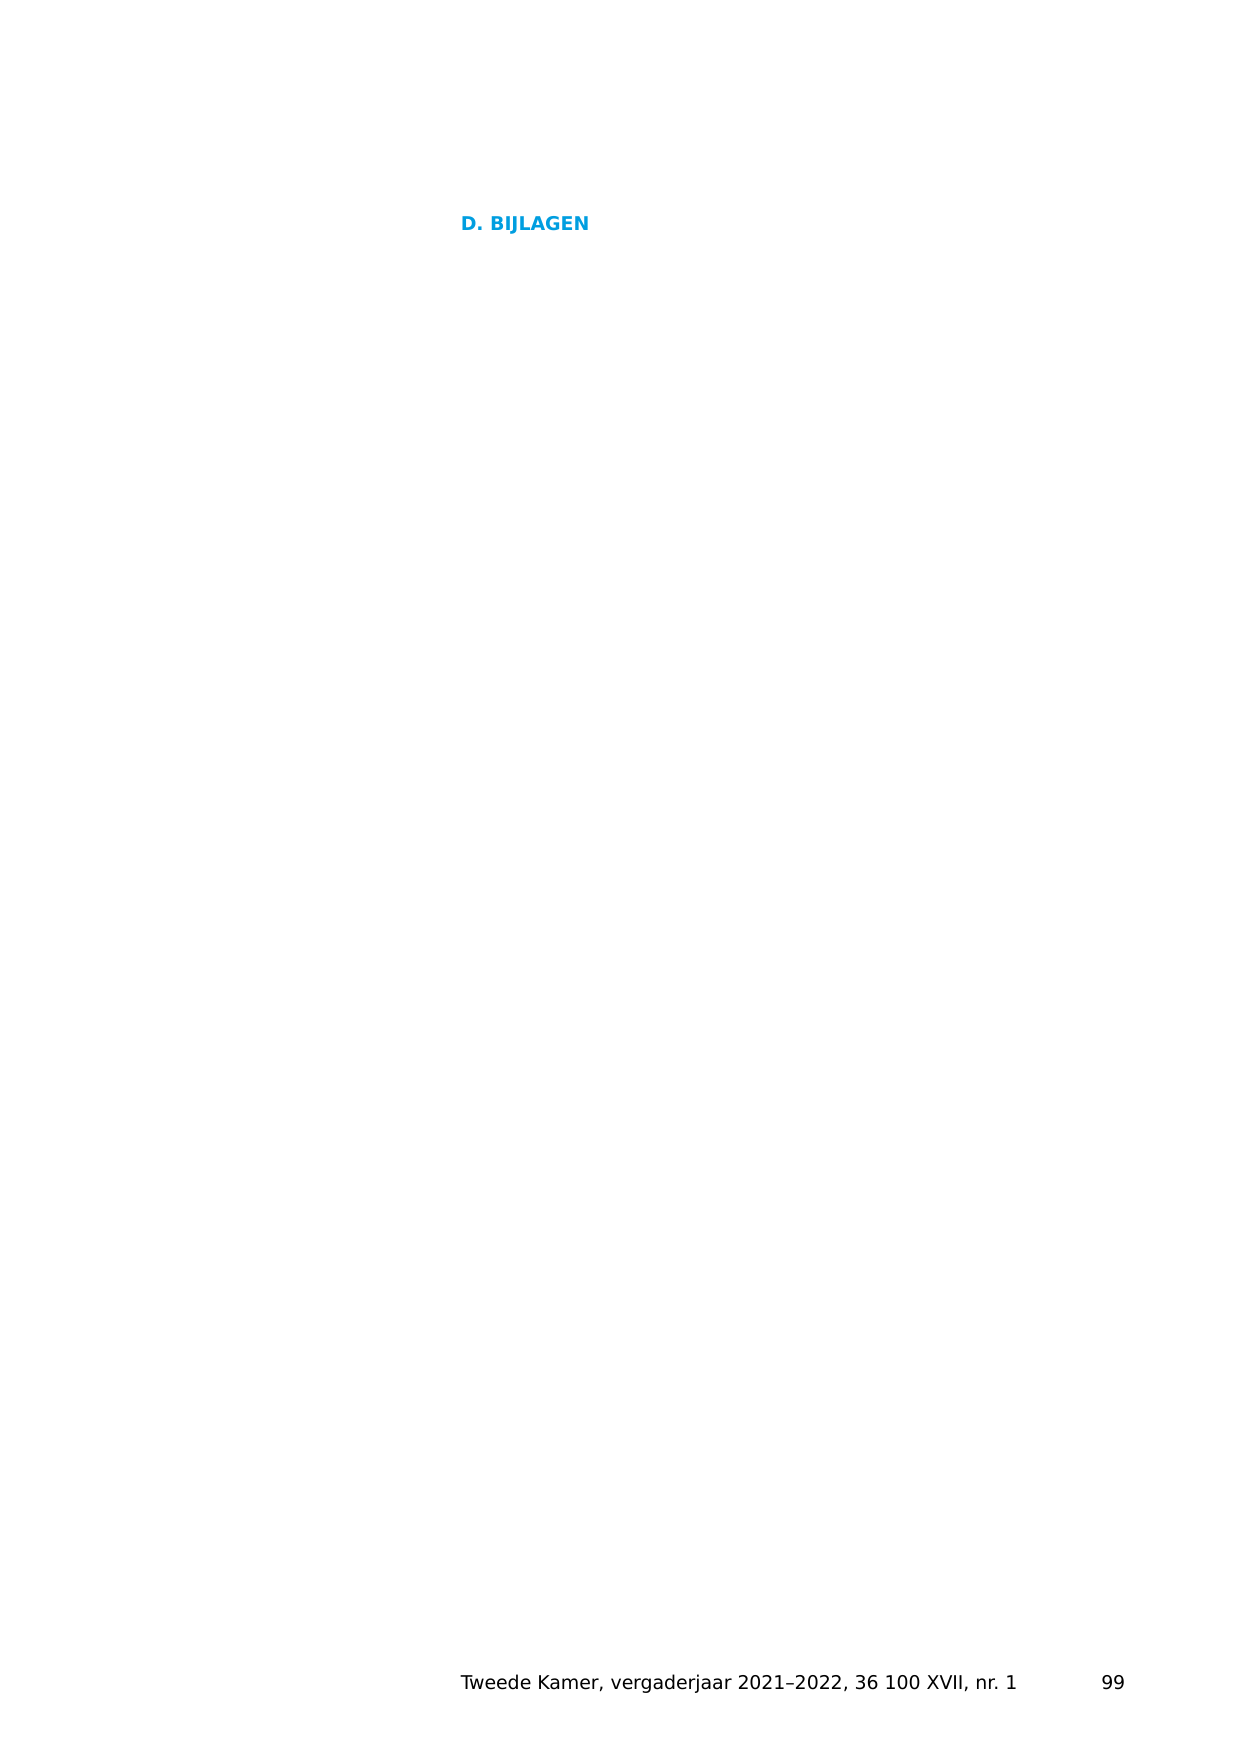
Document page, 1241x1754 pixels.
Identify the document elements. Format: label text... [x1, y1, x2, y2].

title D. Bijlagen [461, 213, 1125, 235]
